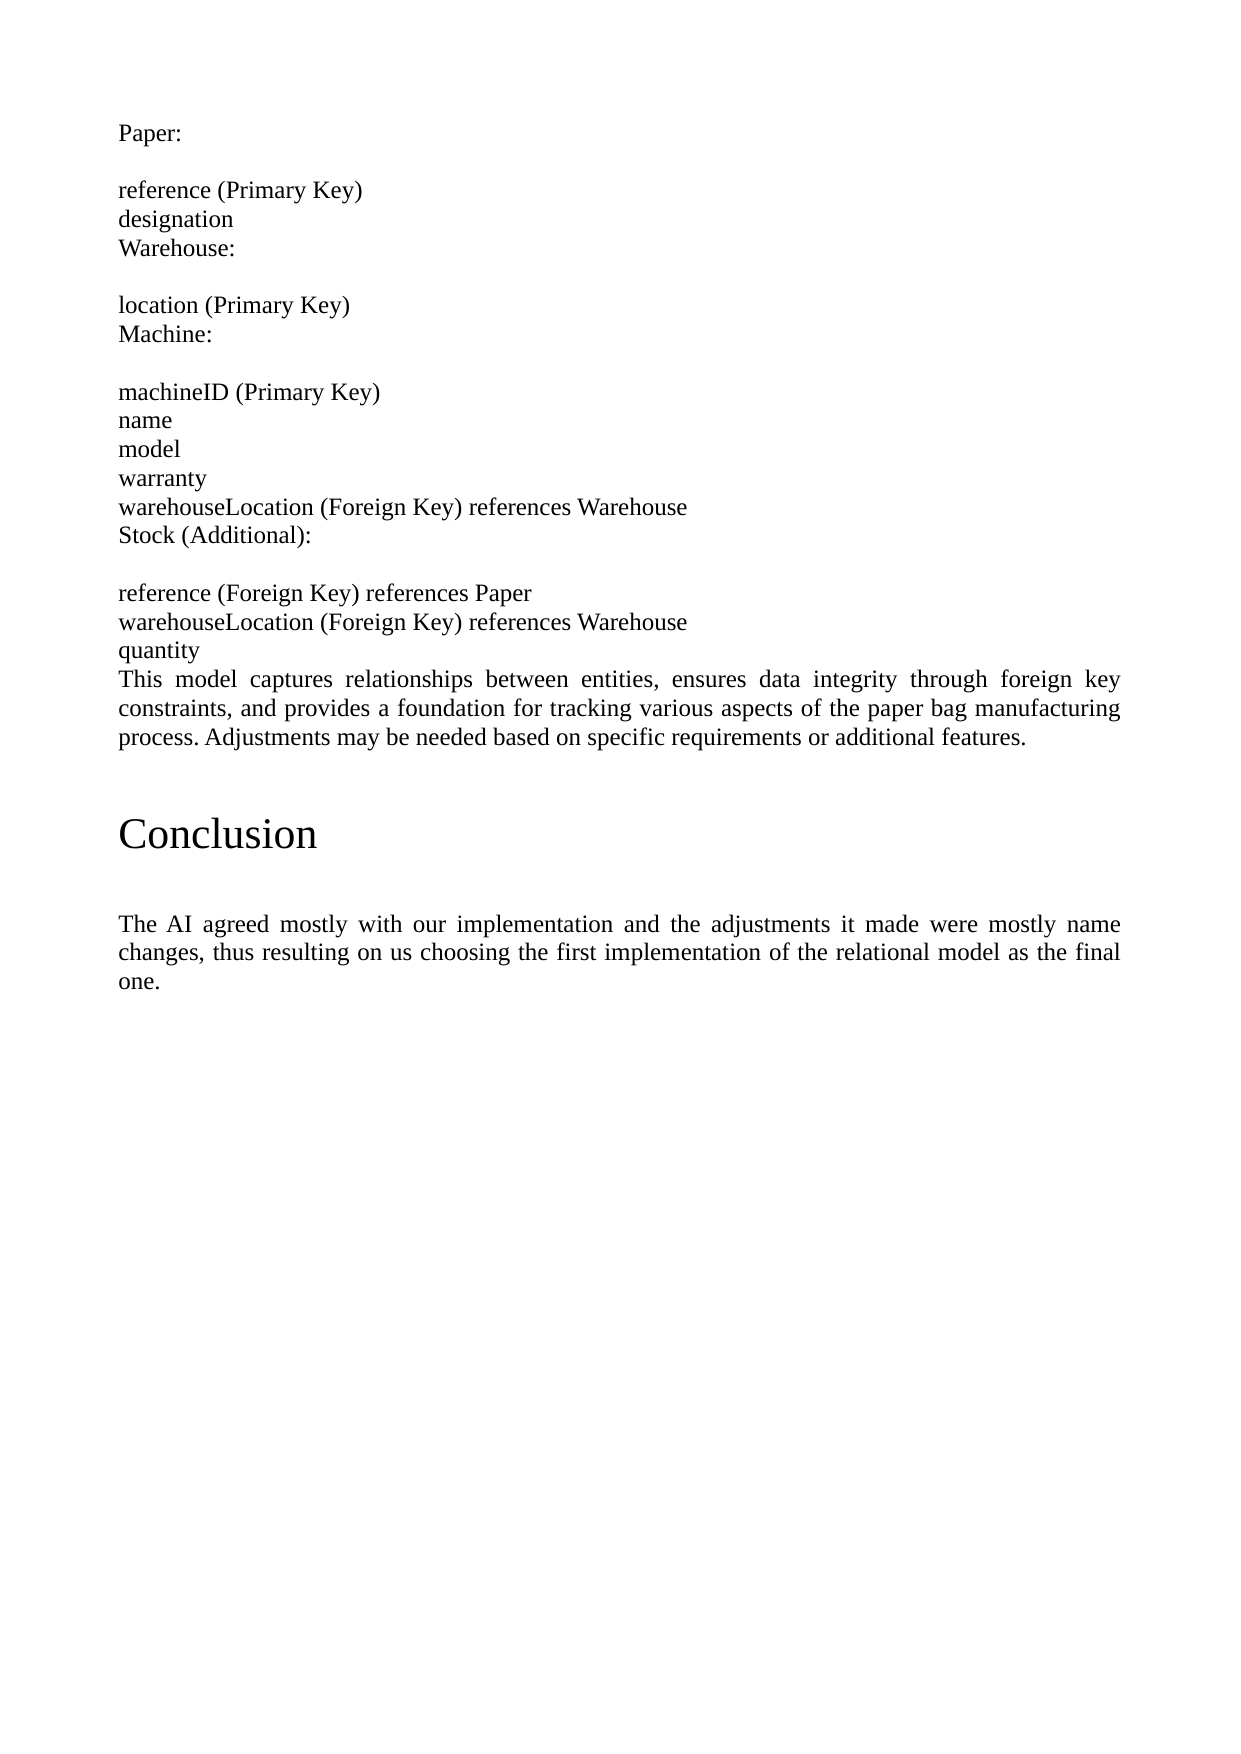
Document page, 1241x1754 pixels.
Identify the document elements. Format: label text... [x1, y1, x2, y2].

text Machine: [118, 319, 1122, 348]
text name [118, 406, 1122, 434]
text warehouseLocation (Foreign Key) references Warehouse [118, 607, 1122, 636]
text machineID (Primary Key) [118, 377, 1122, 406]
text The AI agreed mostly with our implementation and the adjustments it made were mostly name changes, thus resulting on us choosing the first implementation of the relational model as the final one. [118, 909, 1122, 995]
text warehouseLocation (Foreign Key) references Warehouse [118, 492, 1122, 521]
text Conclusion [118, 808, 1122, 858]
text This model captures relationships between entities, ensures data integrity through foreign key constraints, and provides a foundation for tracking various aspects of the paper bag manufacturing process. Adjustments may be needed based on specific requirements or additional features. [118, 664, 1122, 751]
text model [118, 434, 1122, 463]
text reference (Foreign Key) references Paper [118, 578, 1122, 607]
text Paper: [118, 118, 1122, 147]
text location (Primary Key) [118, 291, 1122, 319]
text designation [118, 204, 1122, 233]
text reference (Primary Key) [118, 176, 1122, 204]
text warranty [118, 463, 1122, 492]
text Warehouse: [118, 233, 1122, 262]
text quantity [118, 636, 1122, 664]
text Stock (Additional): [118, 521, 1122, 549]
